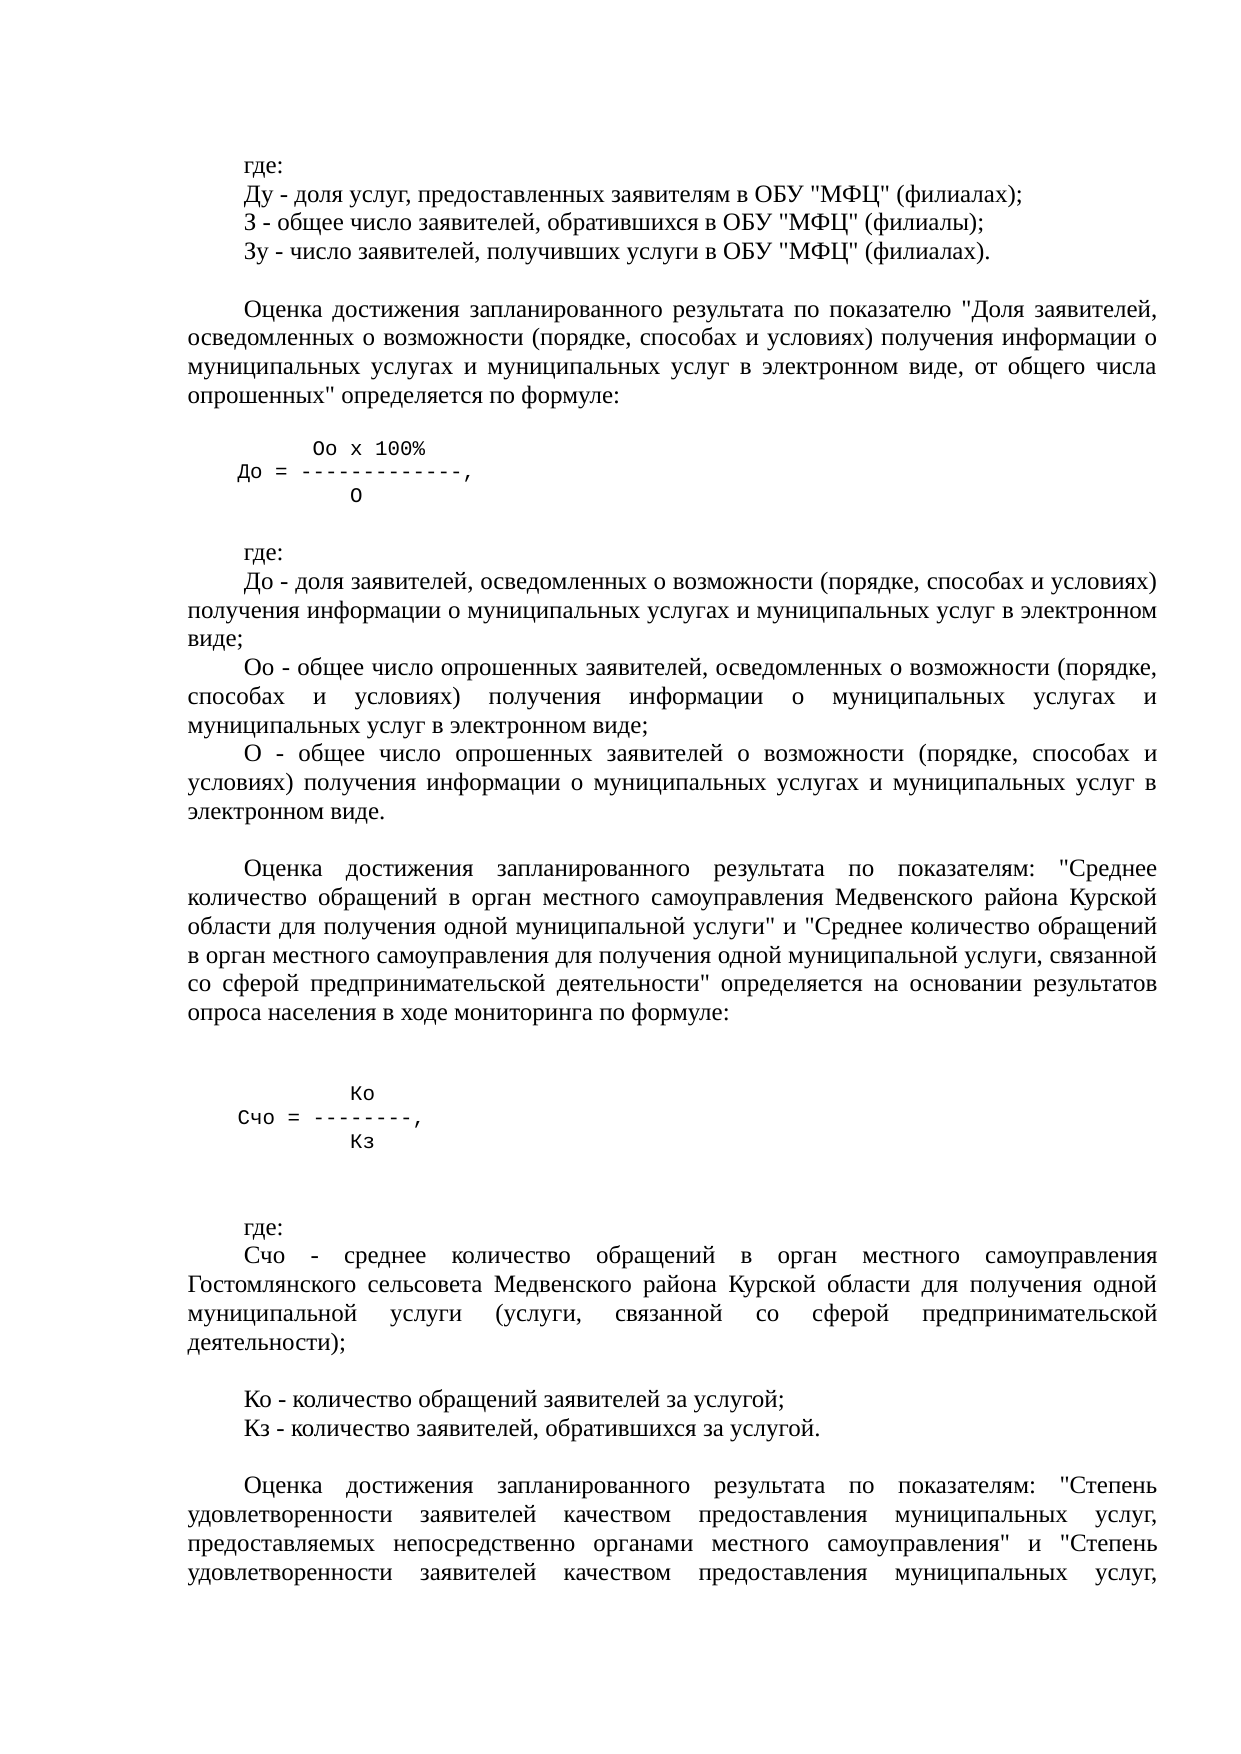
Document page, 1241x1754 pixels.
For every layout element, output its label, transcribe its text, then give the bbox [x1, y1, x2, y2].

text Счо = --------, [187, 1107, 1158, 1131]
text Кз [187, 1131, 1158, 1154]
text Оценка достижения запланированного результата по показателям: "Среднее количество обращений в орган местного самоуправления Медвенского района Курской области для получения одной муниципальной услуги" и "Среднее количество обращений в орган местного самоуправления для получения одной муниципальной услуги, связанной со сферой предпринимательской деятельности" определяется на основании результатов опроса населения в ходе мониторинга по формуле: [187, 853, 1158, 1026]
text Оо - общее число опрошенных заявителей, осведомленных о возможности (порядке, способах и условиях) получения информации о муниципальных услугах и муниципальных услуг в электронном виде; [187, 652, 1158, 738]
text Оценка достижения запланированного результата по показателю "Доля заявителей, осведомленных о возможности (порядке, способах и условиях) получения информации о муниципальных услугах и муниципальных услуг в электронном виде, от общего числа опрошенных" определяется по формуле: [187, 294, 1158, 409]
text где: [187, 537, 1158, 566]
text О [187, 485, 1158, 508]
text где: [187, 1212, 1158, 1241]
text Ду - доля услуг, предоставленных заявителям в ОБУ "МФЦ" (филиалах); [187, 179, 1158, 207]
text Ко [187, 1083, 1158, 1107]
text Кз - количество заявителей, обратившихся за услугой. [187, 1413, 1158, 1442]
text Оценка достижения запланированного результата по показателям: "Степень удовлетворенности заявителей качеством предоставления муниципальных услуг, предоставляемых непосредственно органами местного самоуправления" и "Степень удовлетворенности заявителей качеством предоставления муниципальных услуг, [187, 1471, 1158, 1586]
text Зу - число заявителей, получивших услуги в ОБУ "МФЦ" (филиалах). [187, 236, 1158, 265]
text До = -------------, [187, 461, 1158, 485]
text З - общее число заявителей, обратившихся в ОБУ "МФЦ" (филиалы); [187, 207, 1158, 236]
text До - доля заявителей, осведомленных о возможности (порядке, способах и условиях) получения информации о муниципальных услугах и муниципальных услуг в электронном виде; [187, 566, 1158, 652]
text Оо x 100% [187, 437, 1158, 461]
text где: [187, 150, 1158, 179]
text Ко - количество обращений заявителей за услугой; [187, 1384, 1158, 1413]
text Счо - среднее количество обращений в орган местного самоуправления Гостомлянского сельсовета Медвенского района Курской области для получения одной муниципальной услуги (услуги, связанной со сферой предпринимательской деятельности); [187, 1241, 1158, 1356]
text О - общее число опрошенных заявителей о возможности (порядке, способах и условиях) получения информации о муниципальных услугах и муниципальных услуг в электронном виде. [187, 738, 1158, 825]
